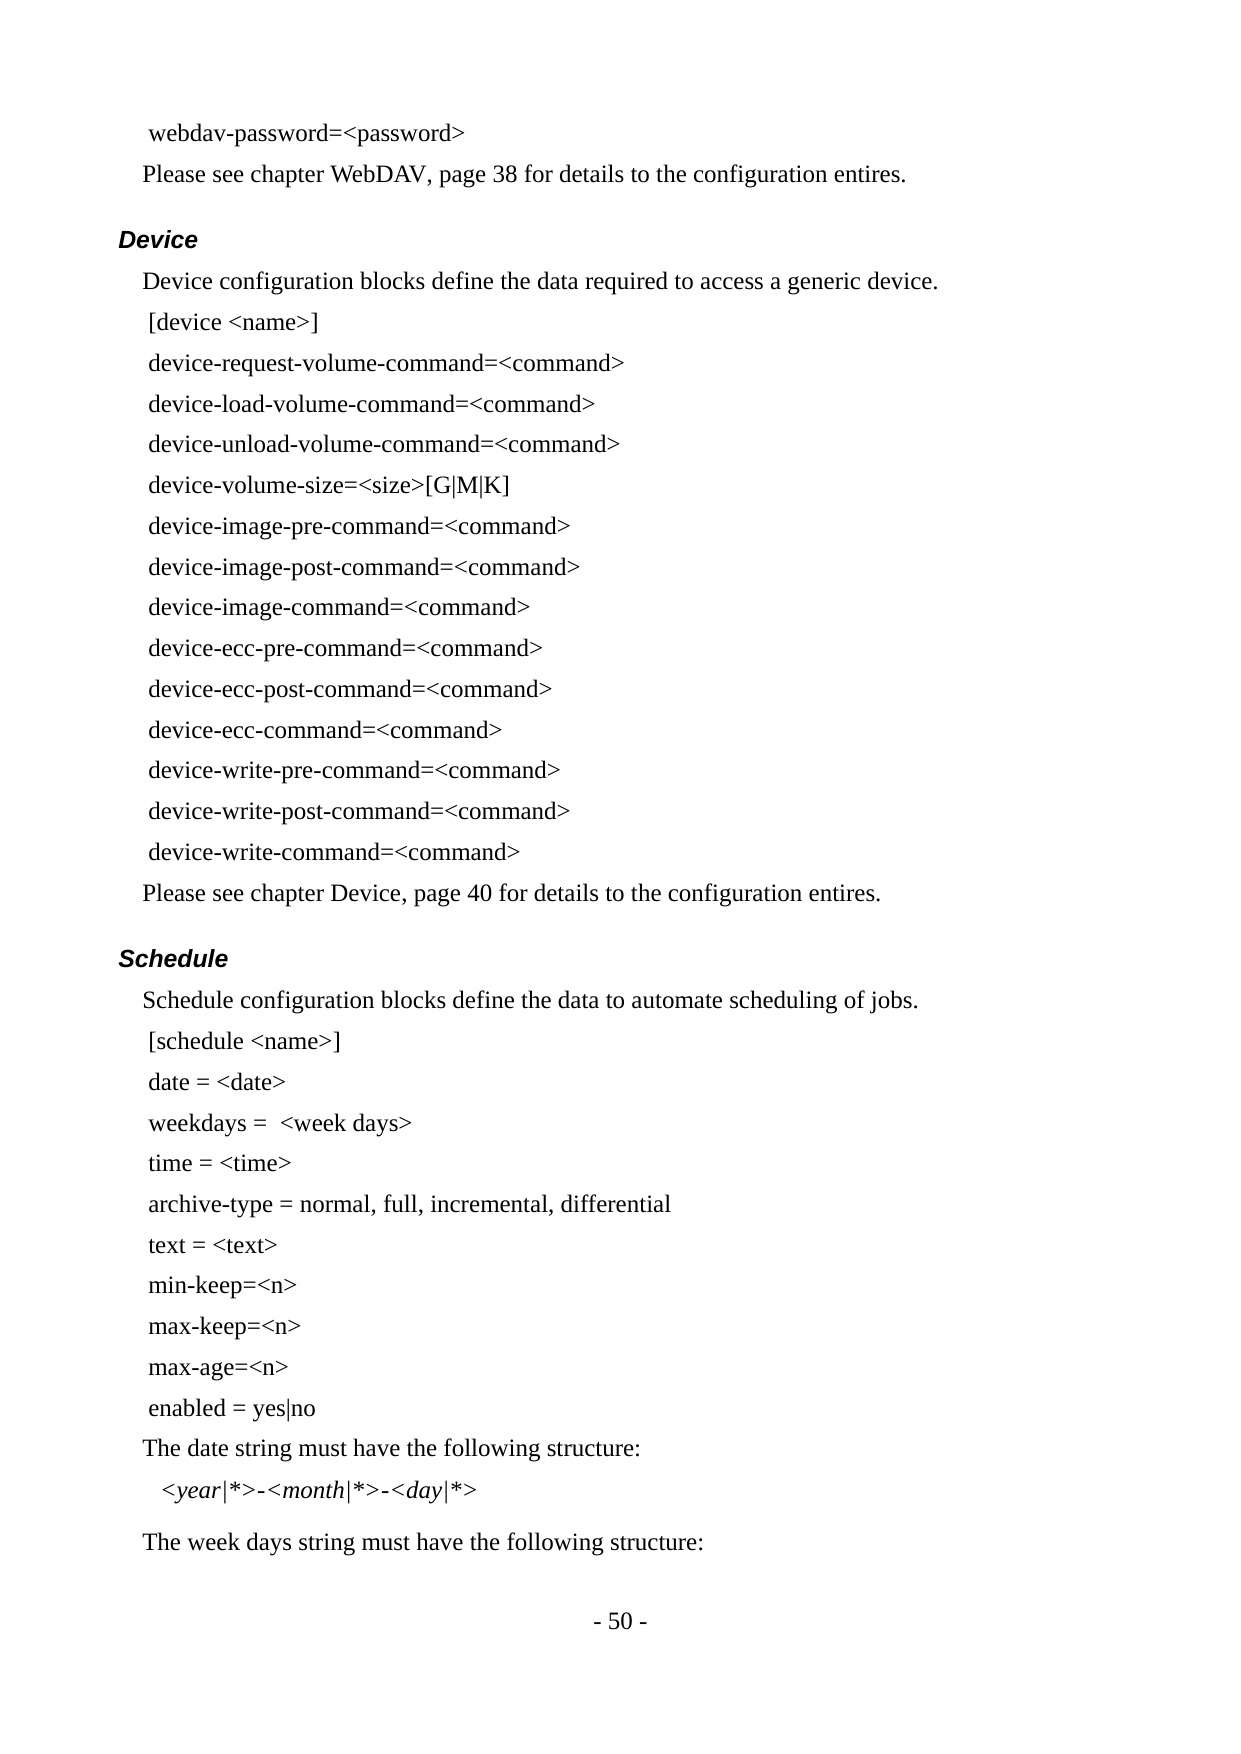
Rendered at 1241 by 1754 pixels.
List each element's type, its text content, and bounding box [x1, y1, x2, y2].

text device-ecc-command=<command> [148, 715, 1122, 743]
text device-write-command=<command> [148, 837, 1122, 866]
text webdav-password=<password> [148, 118, 1122, 147]
text device-load-volume-command=<command> [148, 389, 1122, 418]
text device-write-pre-command=<command> [148, 755, 1122, 784]
text text = <text> [148, 1230, 1122, 1258]
text Schedule configuration blocks define the data to automate scheduling of jobs. [118, 985, 1122, 1014]
text max-keep=<n> [148, 1311, 1122, 1340]
text device-image-command=<command> [148, 592, 1122, 621]
text device-request-volume-command=<command> [148, 348, 1122, 377]
subtitle Device [118, 225, 1122, 254]
text max-age=<n> [148, 1352, 1122, 1381]
text device-ecc-pre-command=<command> [148, 633, 1122, 662]
text device-ecc-post-command=<command> [148, 674, 1122, 703]
text enabled = yes|no [148, 1393, 1122, 1421]
text [schedule <name>] [148, 1026, 1122, 1055]
text time = <time> [148, 1148, 1122, 1177]
text device-unload-volume-command=<command> [148, 429, 1122, 458]
text [device <name>] [148, 307, 1122, 336]
text min-keep=<n> [148, 1271, 1122, 1299]
text The date string must have the following structure: [118, 1433, 1122, 1462]
text Please see chapter Device, page 41 for details to the configuration entires. [118, 878, 1122, 906]
text Please see chapter WebDAV, page 39 for details to the configuration entires. [118, 159, 1122, 188]
text device-image-post-command=<command> [148, 552, 1122, 581]
subtitle Schedule [118, 944, 1122, 972]
text device-write-post-command=<command> [148, 796, 1122, 825]
text weekdays = <week days> [148, 1108, 1122, 1136]
text Device configuration blocks define the data required to access a generic device. [118, 266, 1122, 295]
text date = <date> [148, 1067, 1122, 1096]
text <year|*>-<month|*>-<day|*> [159, 1475, 1122, 1503]
text device-image-pre-command=<command> [148, 511, 1122, 540]
text archive-type = normal, full, incremental, differential [148, 1189, 1122, 1218]
text device-volume-size=<size>[G|M|K] [148, 470, 1122, 499]
text The week days string must have the following structure: [118, 1527, 1122, 1556]
